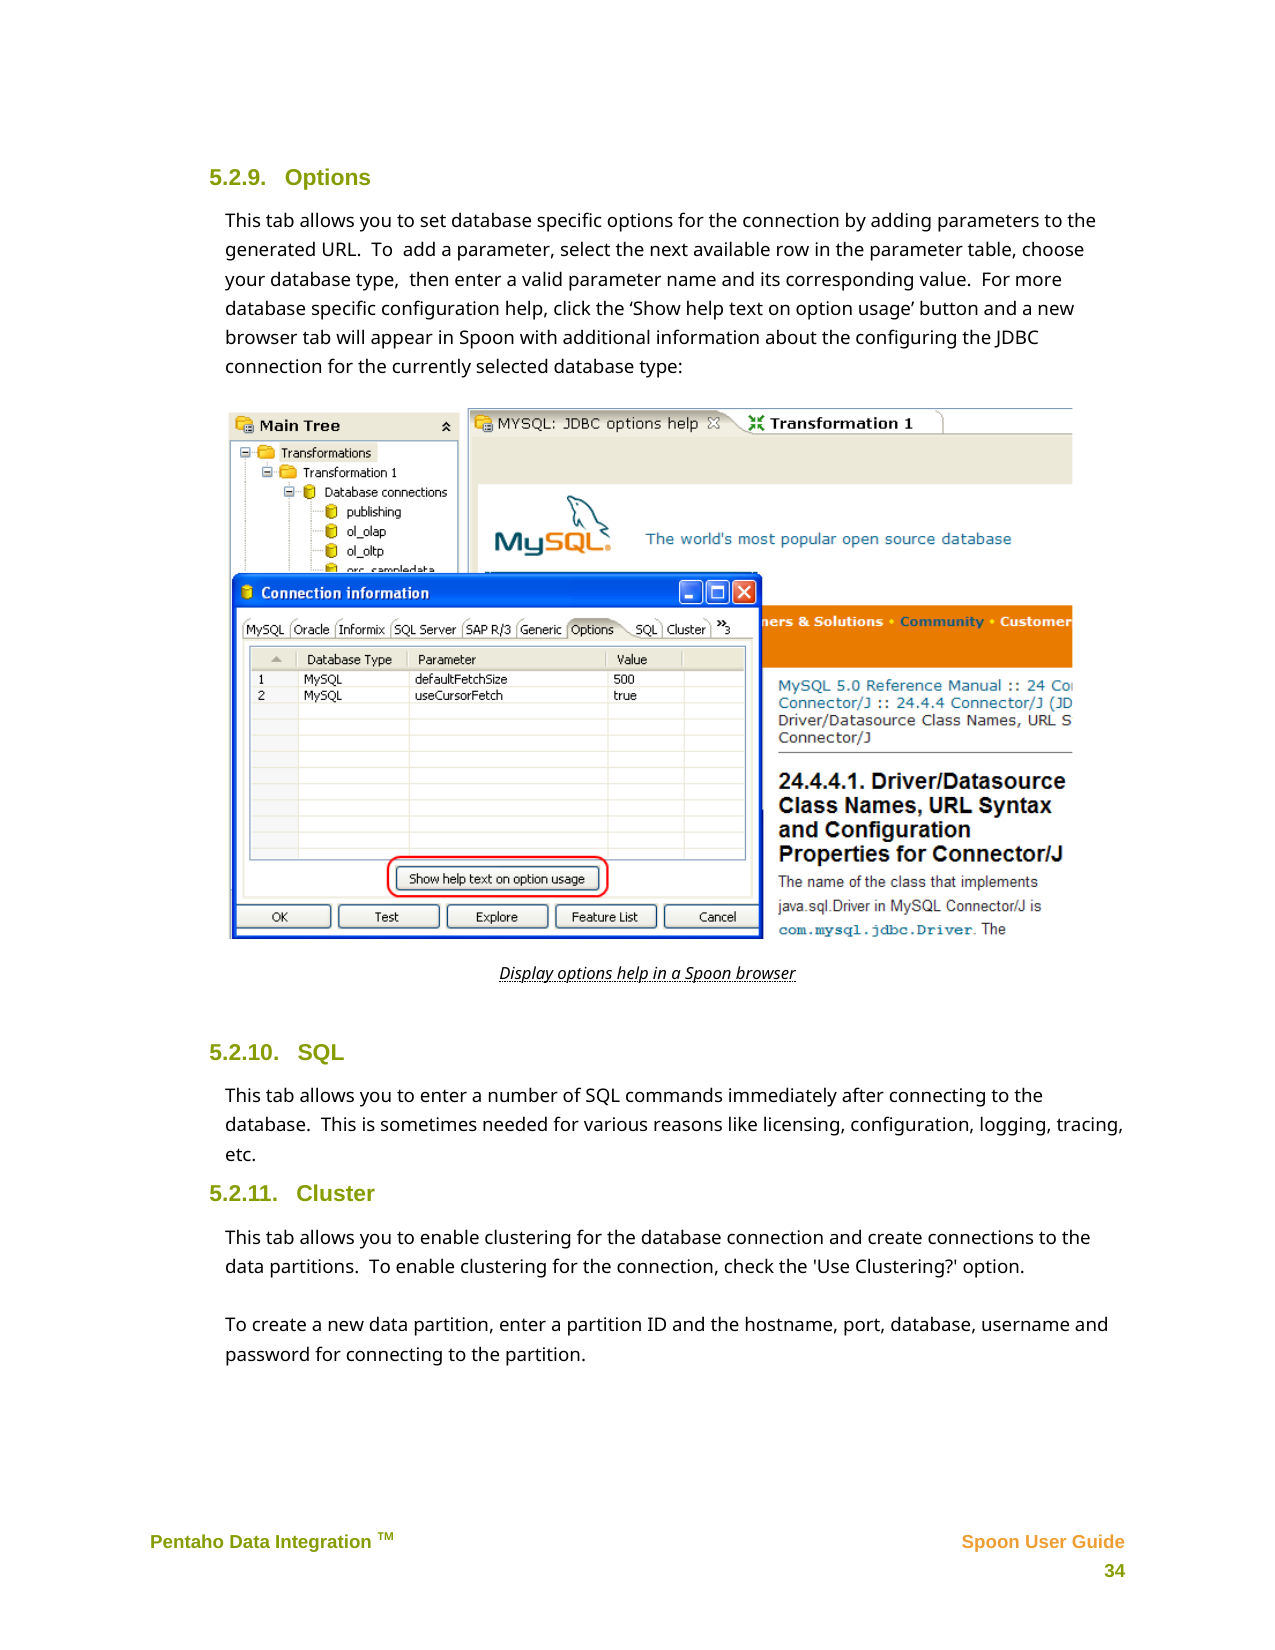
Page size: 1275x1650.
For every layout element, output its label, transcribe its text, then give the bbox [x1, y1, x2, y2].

subtitle Options [209, 157, 1125, 192]
text To create a new data partition, enter a partition ID and the hostname, port, database, username and password for connecting to the partition. [225, 1308, 1125, 1367]
subtitle Cluster [209, 1174, 1125, 1209]
text This tab allows you to enable clustering for the database connection and create connections to the data partitions. To enable clustering for the connection, check the 'Use Clustering?' option. [225, 1221, 1125, 1279]
text This tab allows you to enter a number of SQL commands immediately after connecting to the database. This is sometimes needed for various reasons like licensing, configuration, logging, tracing, etc. [225, 1079, 1125, 1167]
list Display options help in a Spoon browser [224, 962, 1072, 984]
text This tab allows you to set database specific options for the connection by adding parameters to the generated URL. To add a parameter, select the next available row in the parameter table, choose your database type, then enter a valid parameter name and its corresponding value. For more database specific configuration help, click the ‘Show help text on option usage’ button and a new browser tab will appear in Spoon with additional information about the configuring the JDBC connection for the currently selected database type: [225, 204, 1125, 379]
subtitle SQL [209, 1032, 1125, 1067]
picture [224, 408, 1073, 939]
